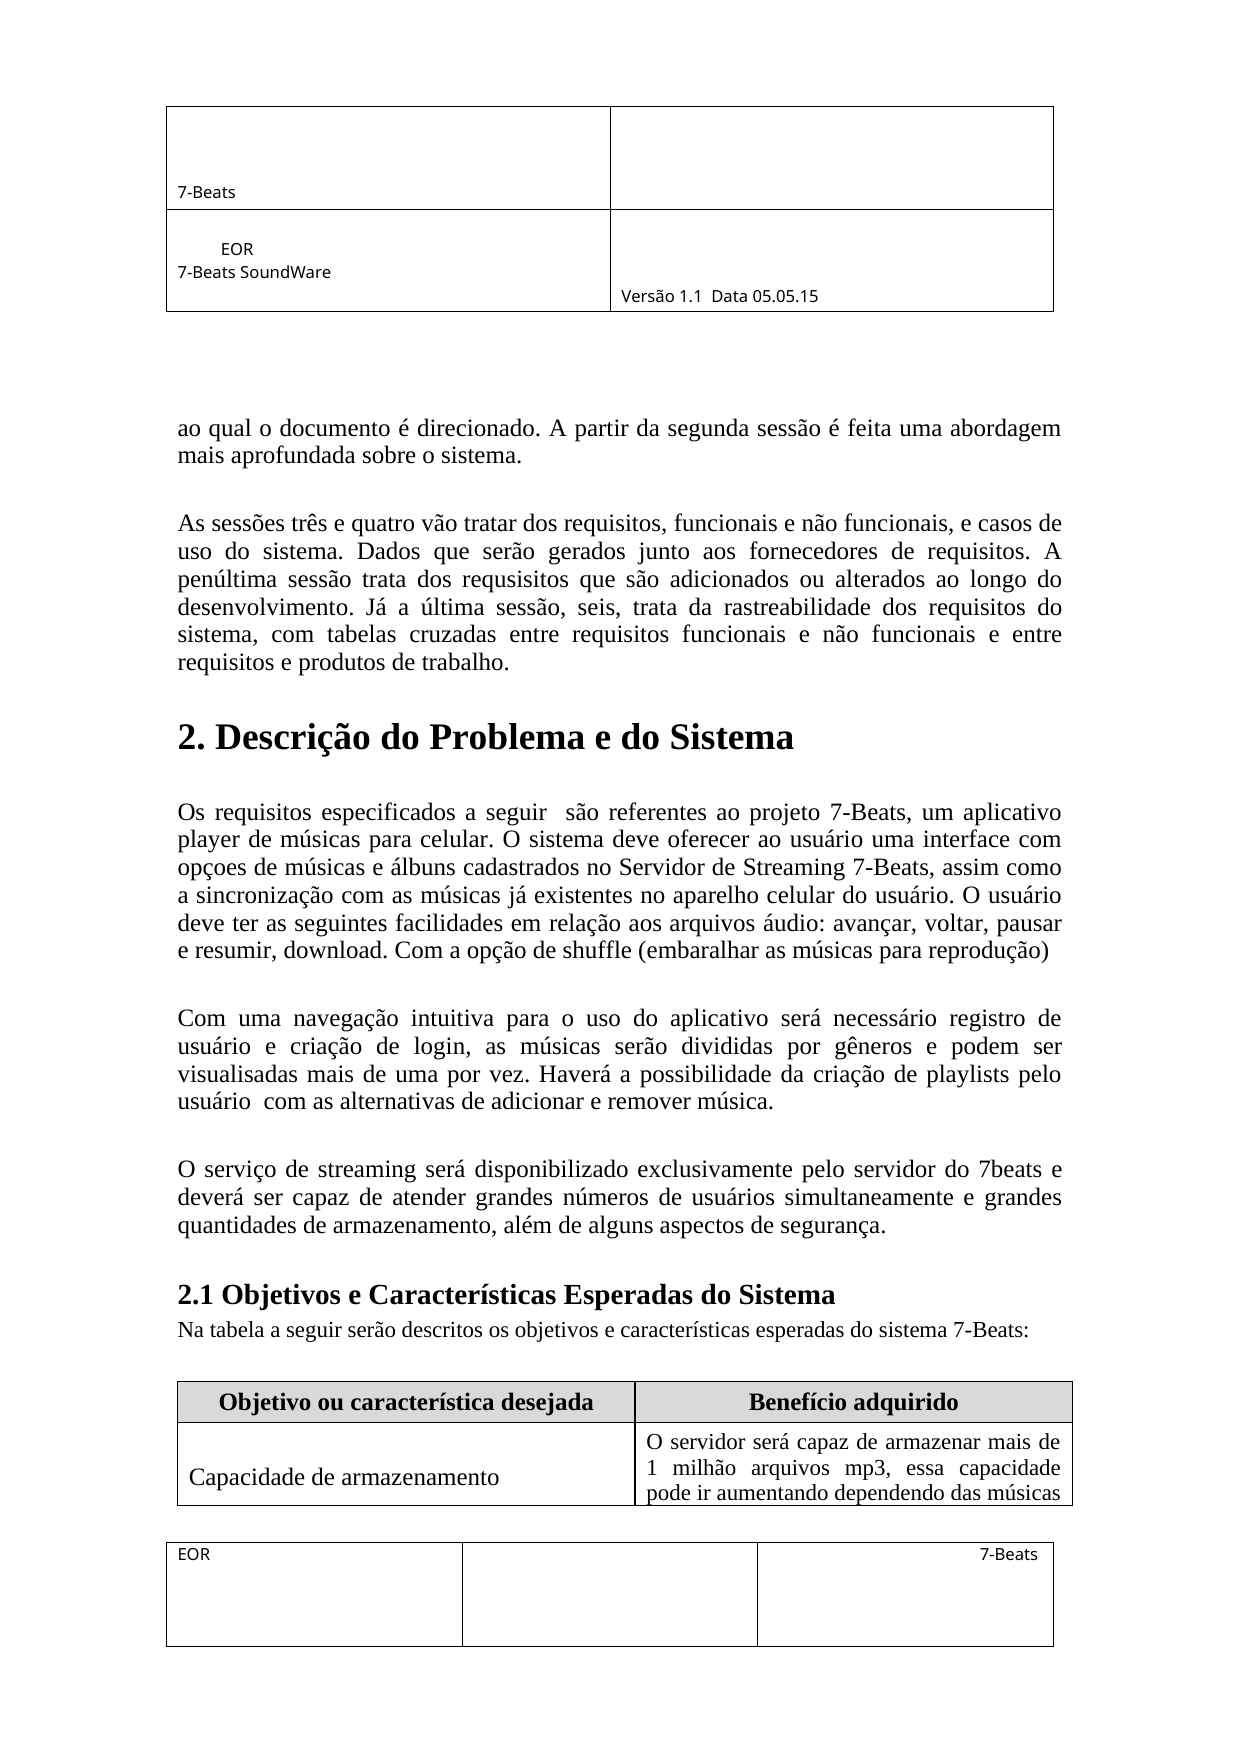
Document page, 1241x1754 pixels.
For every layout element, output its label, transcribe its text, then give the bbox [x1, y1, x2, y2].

text O serviço de streaming será disponibilizado exclusivamente pelo servidor do 7beats e deverá ser capaz de atender grandes números de usuários simultaneamente e grandes quantidades de armazenamento, além de alguns aspectos de segurança. [177, 1155, 1063, 1238]
table_header Objetivo ou característica desejada [178, 1382, 634, 1422]
subtitle 2.1 Objetivos e Características Esperadas do Sistema [177, 1279, 1063, 1311]
text ao qual o documento é direcionado. A partir da segunda sessão é feita uma abordagem mais aprofundada sobre o sistema. [177, 414, 1063, 469]
subtitle 2. Descrição do Problema e do Sistema [177, 716, 1063, 758]
text Com uma navegação intuitiva para o uso do aplicativo será necessário registro de usuário e criação de login, as músicas serão divididas por gêneros e podem ser visualisadas mais de uma por vez. Haverá a possibilidade da criação de playlists pelo usuário com as alternativas de adicionar e remover música. [177, 1004, 1063, 1115]
table_cell Capacidade de armazenamento [178, 1423, 634, 1505]
table_header Benefício adquirido [636, 1382, 1072, 1422]
text Os requisitos especificados a seguir são referentes ao projeto 7-Beats, um aplicativo player de músicas para celular. O sistema deve oferecer ao usuário uma interface com opçoes de músicas e álbuns cadastrados no Servidor de Streaming 7-Beats, assim como a sincronização com as músicas já existentes no aparelho celular do usuário. O usuário deve ter as seguintes facilidades em relação aos arquivos áudio: avançar, voltar, pausar e resumir, download. Com a opção de shuffle (embaralhar as músicas para reprodução) [177, 798, 1063, 964]
text As sessões três e quatro vão tratar dos requisitos, funcionais e não funcionais, e casos de uso do sistema. Dados que serão gerados junto aos fornecedores de requisitos. A penúltima sessão trata dos requsisitos que são adicionados ou alterados ao longo do desenvolvimento. Já a última sessão, seis, trata da rastreabilidade dos requisitos do sistema, com tabelas cruzadas entre requisitos funcionais e não funcionais e entre requisitos e produtos de trabalho. [177, 509, 1063, 676]
text Na tabela a seguir serão descritos os objetivos e características esperadas do sistema 7-Beats: [177, 1317, 1063, 1343]
table_cell O servidor será capaz de armazenar mais de 1 milhão arquivos mp3, essa capacidade pode ir aumentando dependendo das músicas [636, 1423, 1072, 1505]
